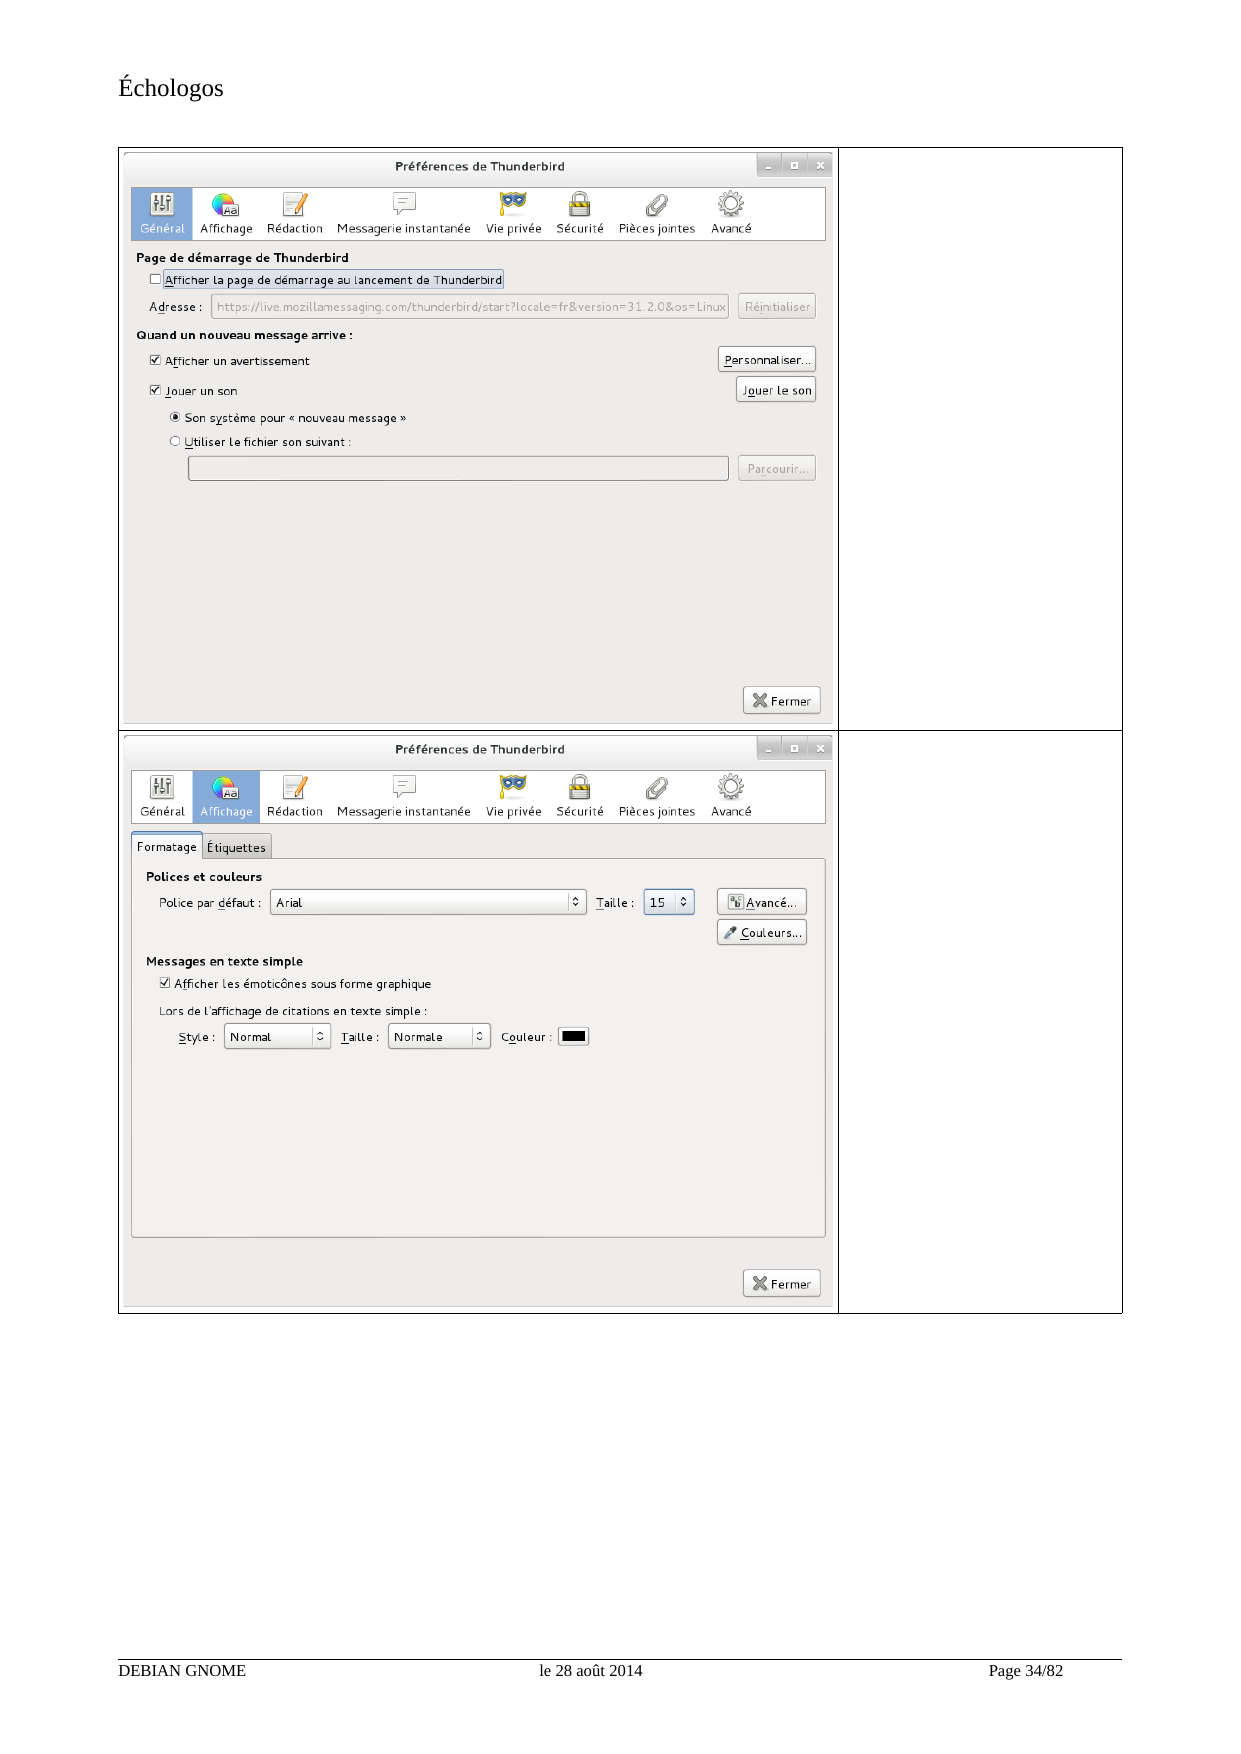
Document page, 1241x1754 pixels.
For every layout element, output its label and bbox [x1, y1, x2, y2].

picture [123, 735, 833, 1307]
picture [123, 152, 833, 724]
table_cell [119, 731, 838, 1313]
table_cell [839, 731, 1122, 1313]
table_header [119, 148, 838, 730]
table_header [839, 148, 1122, 730]
